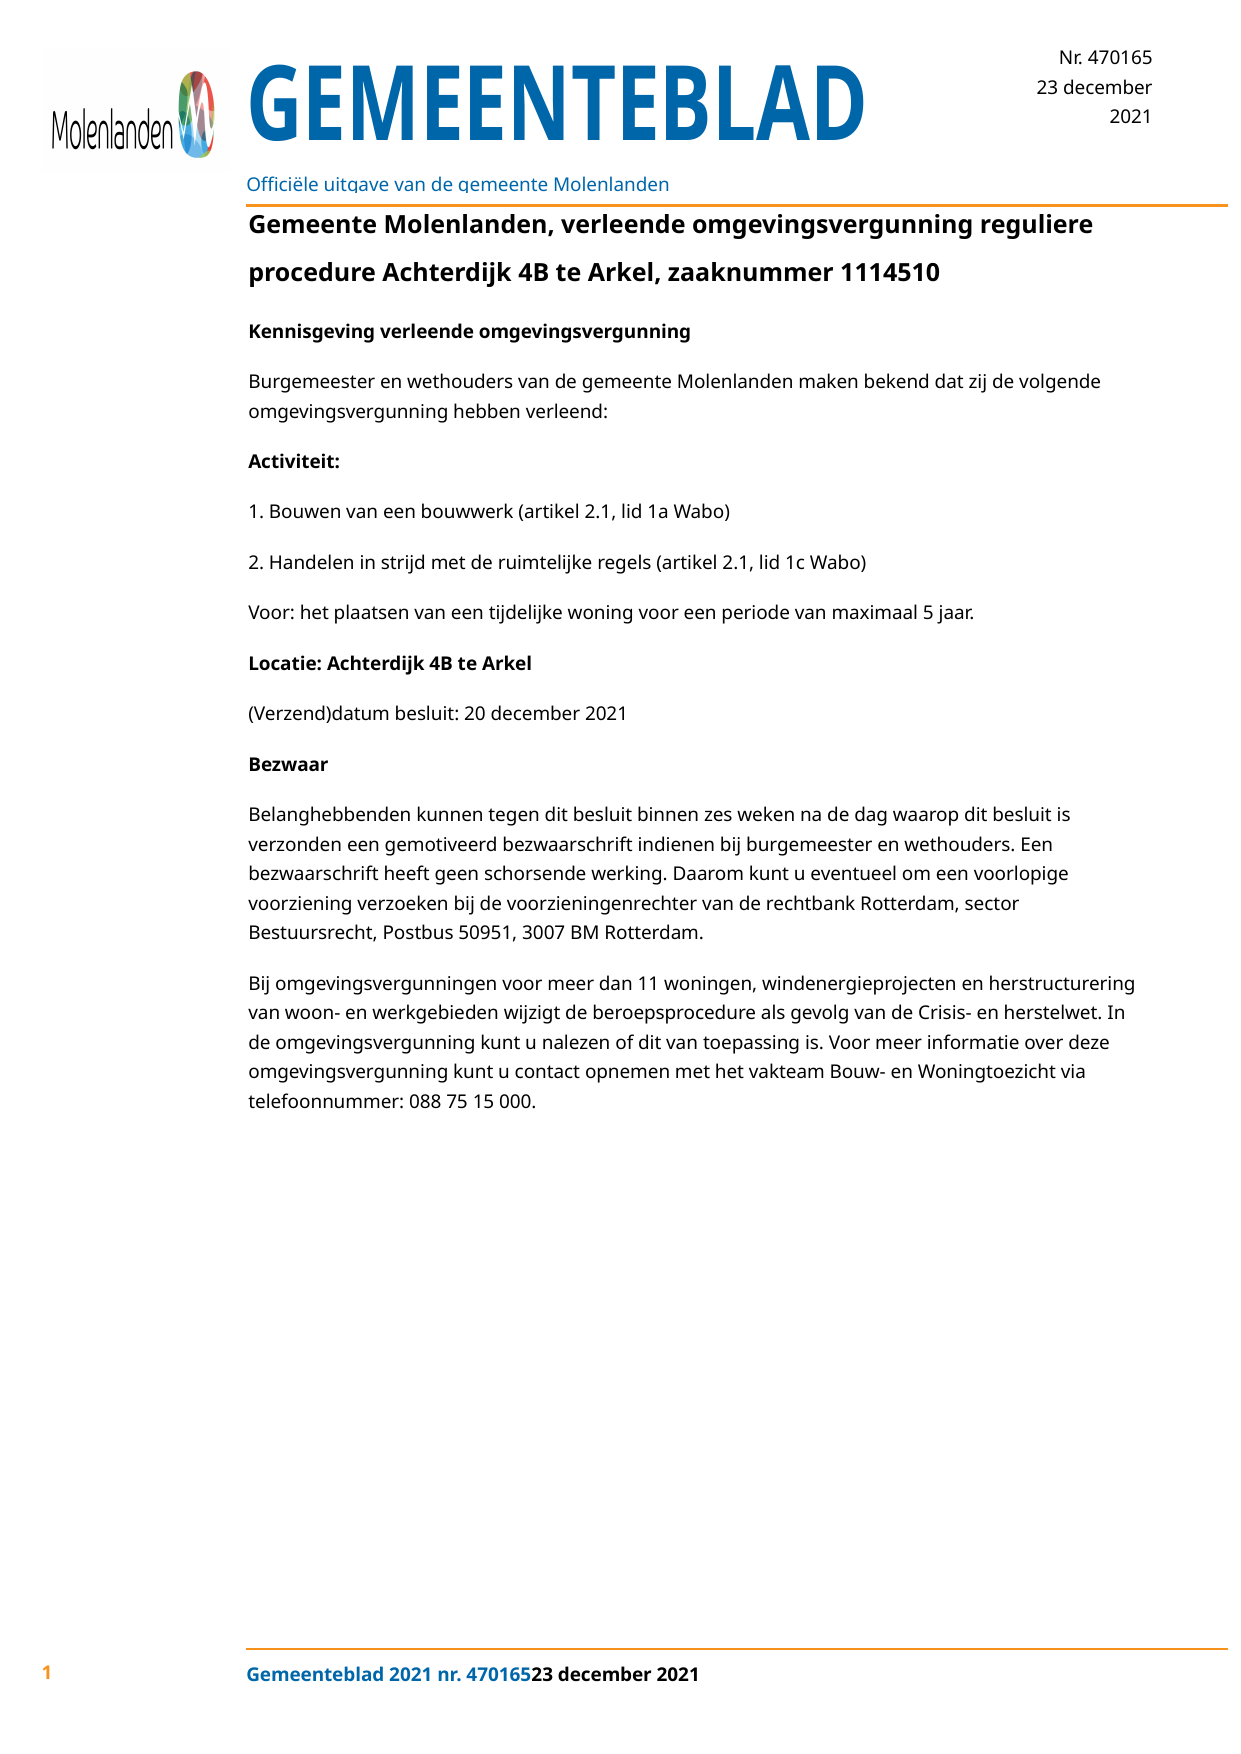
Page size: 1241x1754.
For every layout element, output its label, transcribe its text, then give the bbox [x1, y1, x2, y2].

text 2. Handelen in strijd met de ruimtelijke regels (artikel 2.1, lid 1c Wabo) [248, 549, 1152, 575]
text Kennisgeving verleende omgevingsvergunning [248, 318, 1152, 344]
text Activiteit: [248, 448, 1152, 474]
text Voor: het plaatsen van een tijdelijke woning voor een periode van maximaal 5 jaar. [248, 599, 1152, 625]
text Belanghebbenden kunnen tegen dit besluit binnen zes weken na de dag waarop dit besluit is verzonden een gemotiveerd bezwaarschrift indienen bij burgemeester en wethouders. Een bezwaarschrift heeft geen schorsende werking. Daarom kunt u eventueel om een voorlopige voorziening verzoeken bij de voorzieningenrechter van de rechtbank Rotterdam, sector Bestuursrecht, Postbus 50951, 3007 BM Rotterdam. [248, 801, 1152, 945]
text Locatie: Achterdijk 4B te Arkel [248, 650, 1152, 676]
text (Verzend)datum besluit: 20 december 2021 [248, 700, 1152, 726]
text Burgemeester en wethouders van de gemeente Molenlanden maken bekend dat zij de volgende omgevingsvergunning hebben verleend: [248, 368, 1152, 424]
picture [41, 47, 231, 172]
text Bij omgevingsvergunningen voor meer dan 11 woningen, windenergieprojecten en herstructurering van woon- en werkgebieden wijzigt de beroepsprocedure als gevolg van de Crisis- en herstelwet. In de omgevingsvergunning kunt u nalezen of dit van toepassing is. Voor meer informatie over deze omgevingsvergunning kunt u contact opnemen met het vakteam Bouw- en Woningtoezicht via telefoonnummer: 088 75 15 000. [248, 970, 1152, 1114]
text 1. Bouwen van een bouwwerk (artikel 2.1, lid 1a Wabo) [248, 499, 1152, 524]
text Bezwaar [248, 751, 1152, 777]
text Gemeente Molenlanden, verleende omgevingsvergunning reguliere procedure Achterdijk 4B te Arkel, zaaknummer 1114510 [248, 207, 1152, 288]
